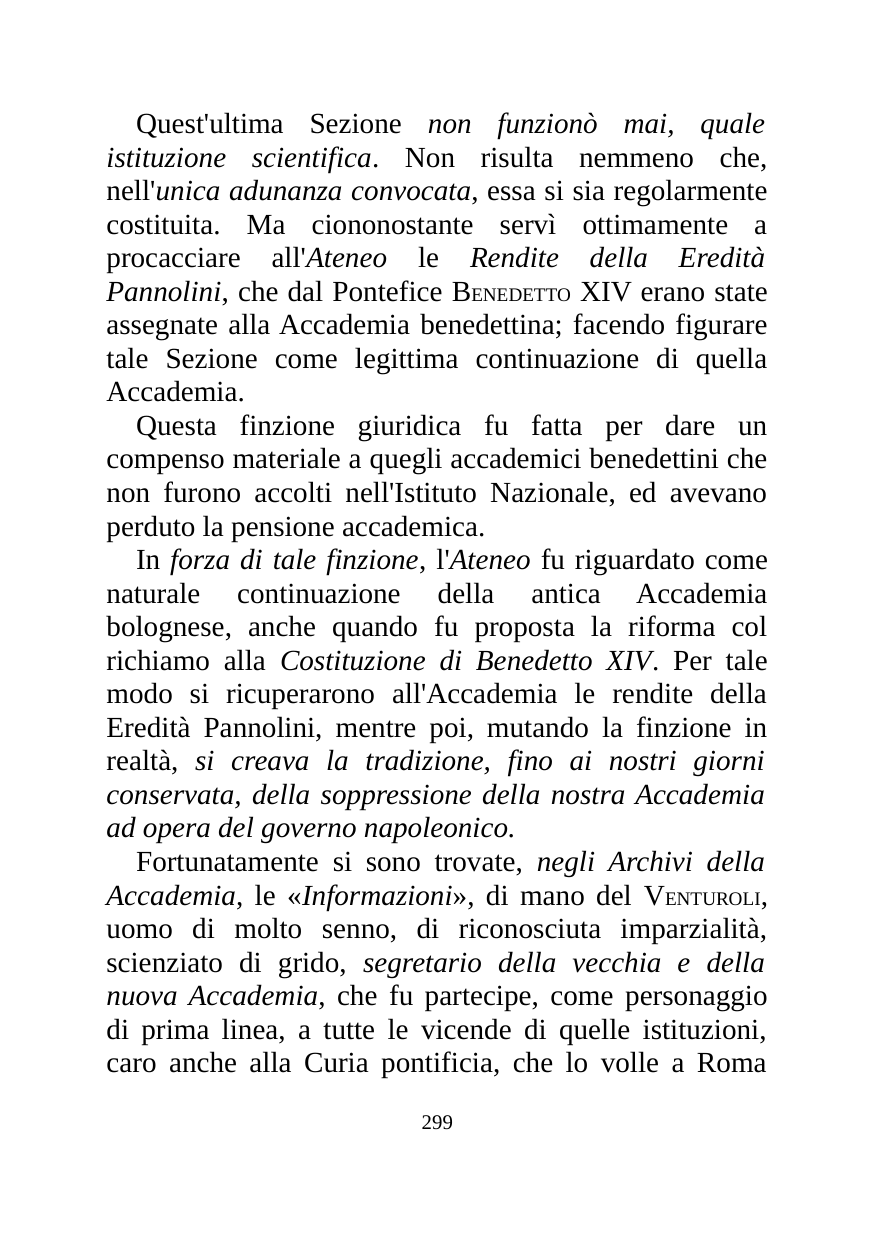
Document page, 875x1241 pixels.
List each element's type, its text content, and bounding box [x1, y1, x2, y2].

text Quest'ultima Sezione non funzionò mai, quale istituzione scientifica. Non risulta nemmeno che, nell'unica adunanza convocata, essa si sia regolarmente costituita. Ma ciononostante servì ottimamente a procacciare all'Ateneo le Rendite della Eredità Pannolini, che dal Pontefice Benedetto XIV erano state assegnate alla Accademia benedettina; facendo figurare tale Sezione come legittima continuazione di quella Accademia. [106, 106, 768, 408]
text Fortunatamente si sono trovate, negli Archivi della Accademia, le «Informazioni», di mano del Venturoli, uomo di molto senno, di riconosciuta imparzialità, scienziato di grido, segretario della vecchia e della nuova Accademia, che fu partecipe, come personaggio di prima linea, a tutte le vicende di quelle istituzioni, caro anche alla Curia pontificia, che lo volle a Roma [106, 844, 768, 1079]
text Questa finzione giuridica fu fatta per dare un compenso materiale a quegli accademici benedettini che non furono accolti nell'Istituto Nazionale, ed avevano perduto la pensione accademica. [106, 408, 768, 542]
text In forza di tale finzione, l'Ateneo fu riguardato come naturale continuazione della antica Accademia bolognese, anche quando fu proposta la riforma col richiamo alla Costituzione di Benedetto XIV. Per tale modo si ricuperarono all'Accademia le rendite della Eredità Pannolini, mentre poi, mutando la finzione in realtà, si creava la tradizione, fino ai nostri giorni conservata, della soppressione della nostra Accademia ad opera del governo napoleonico. [106, 542, 768, 844]
